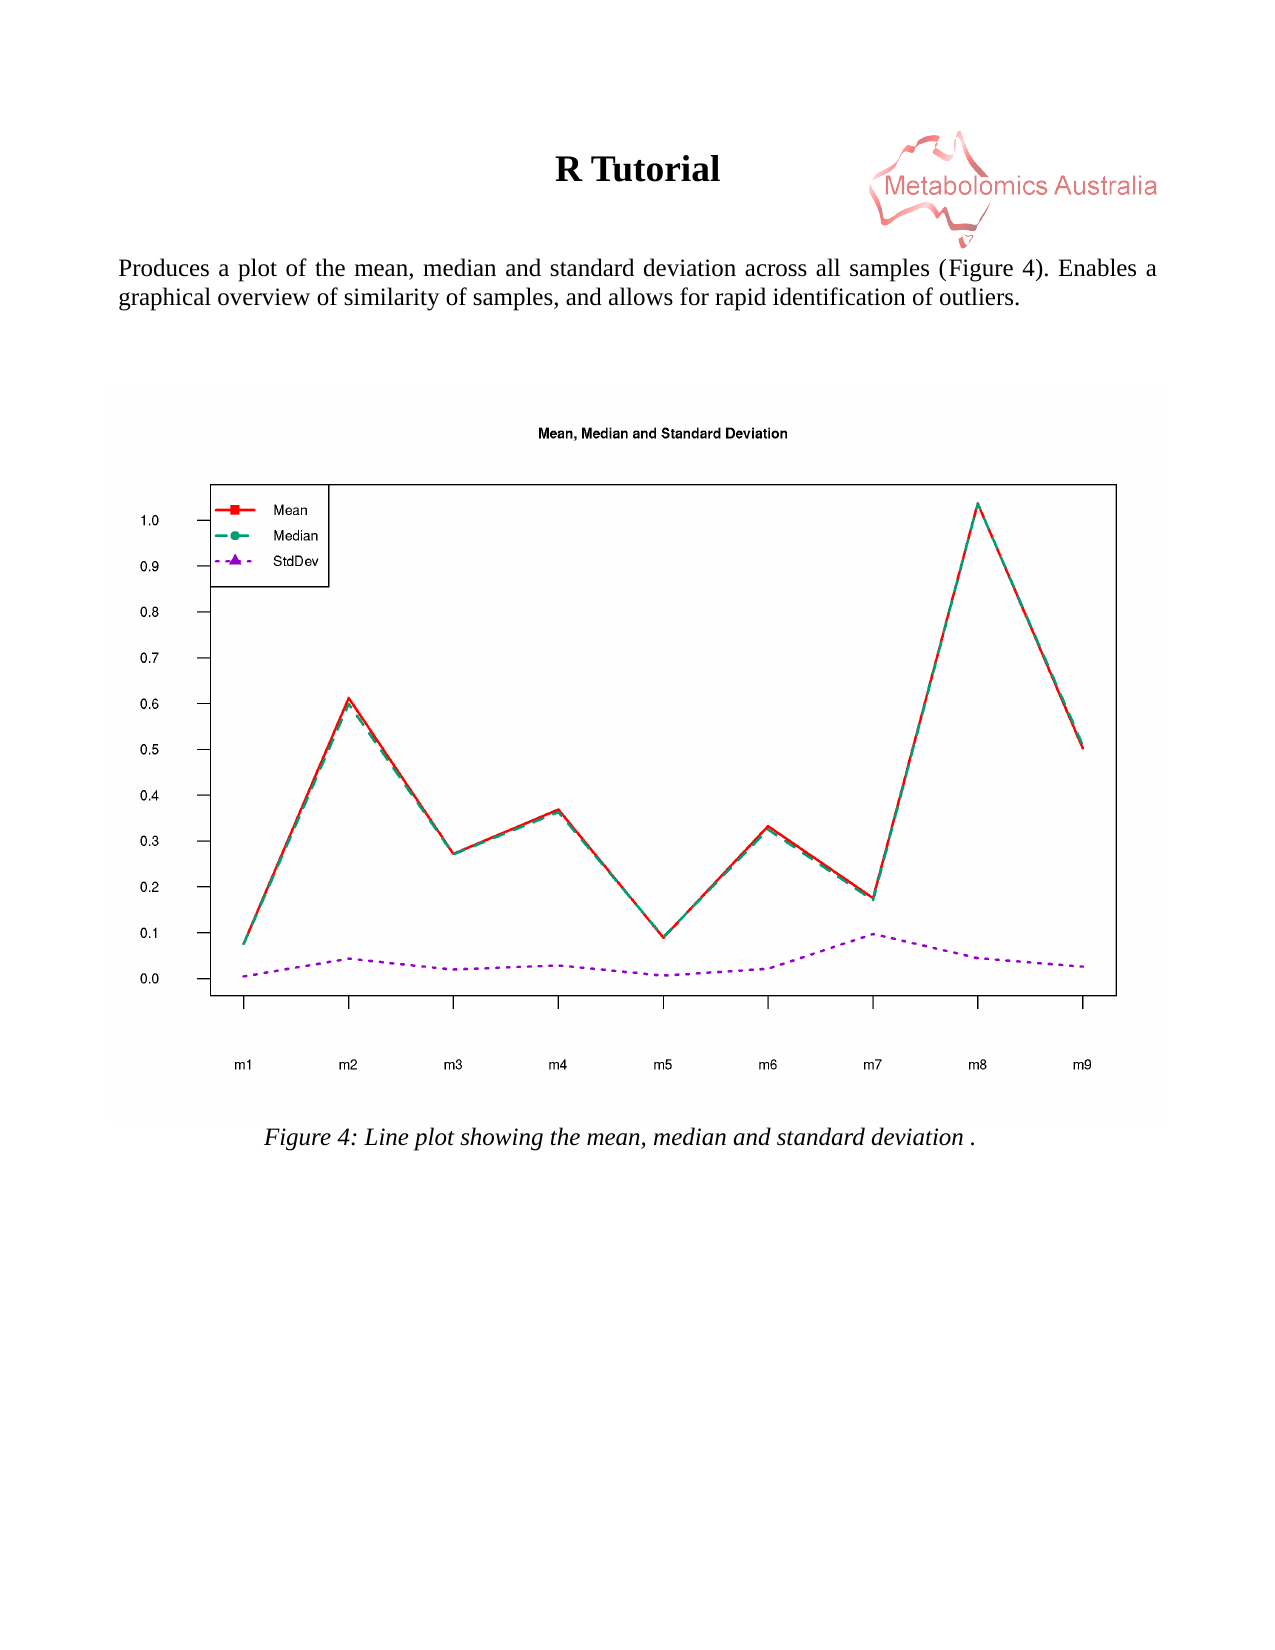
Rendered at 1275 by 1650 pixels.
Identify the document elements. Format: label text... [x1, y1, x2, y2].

text Figure 4: Line plot showing the mean, median and standard deviation . [264, 1123, 1011, 1151]
text Produces a plot of the mean, median and standard deviation across all samples (Figure 4). Enables a graphical overview of similarity of samples, and allows for rapid identification of outliers. [118, 253, 1157, 311]
picture [108, 382, 1167, 1123]
